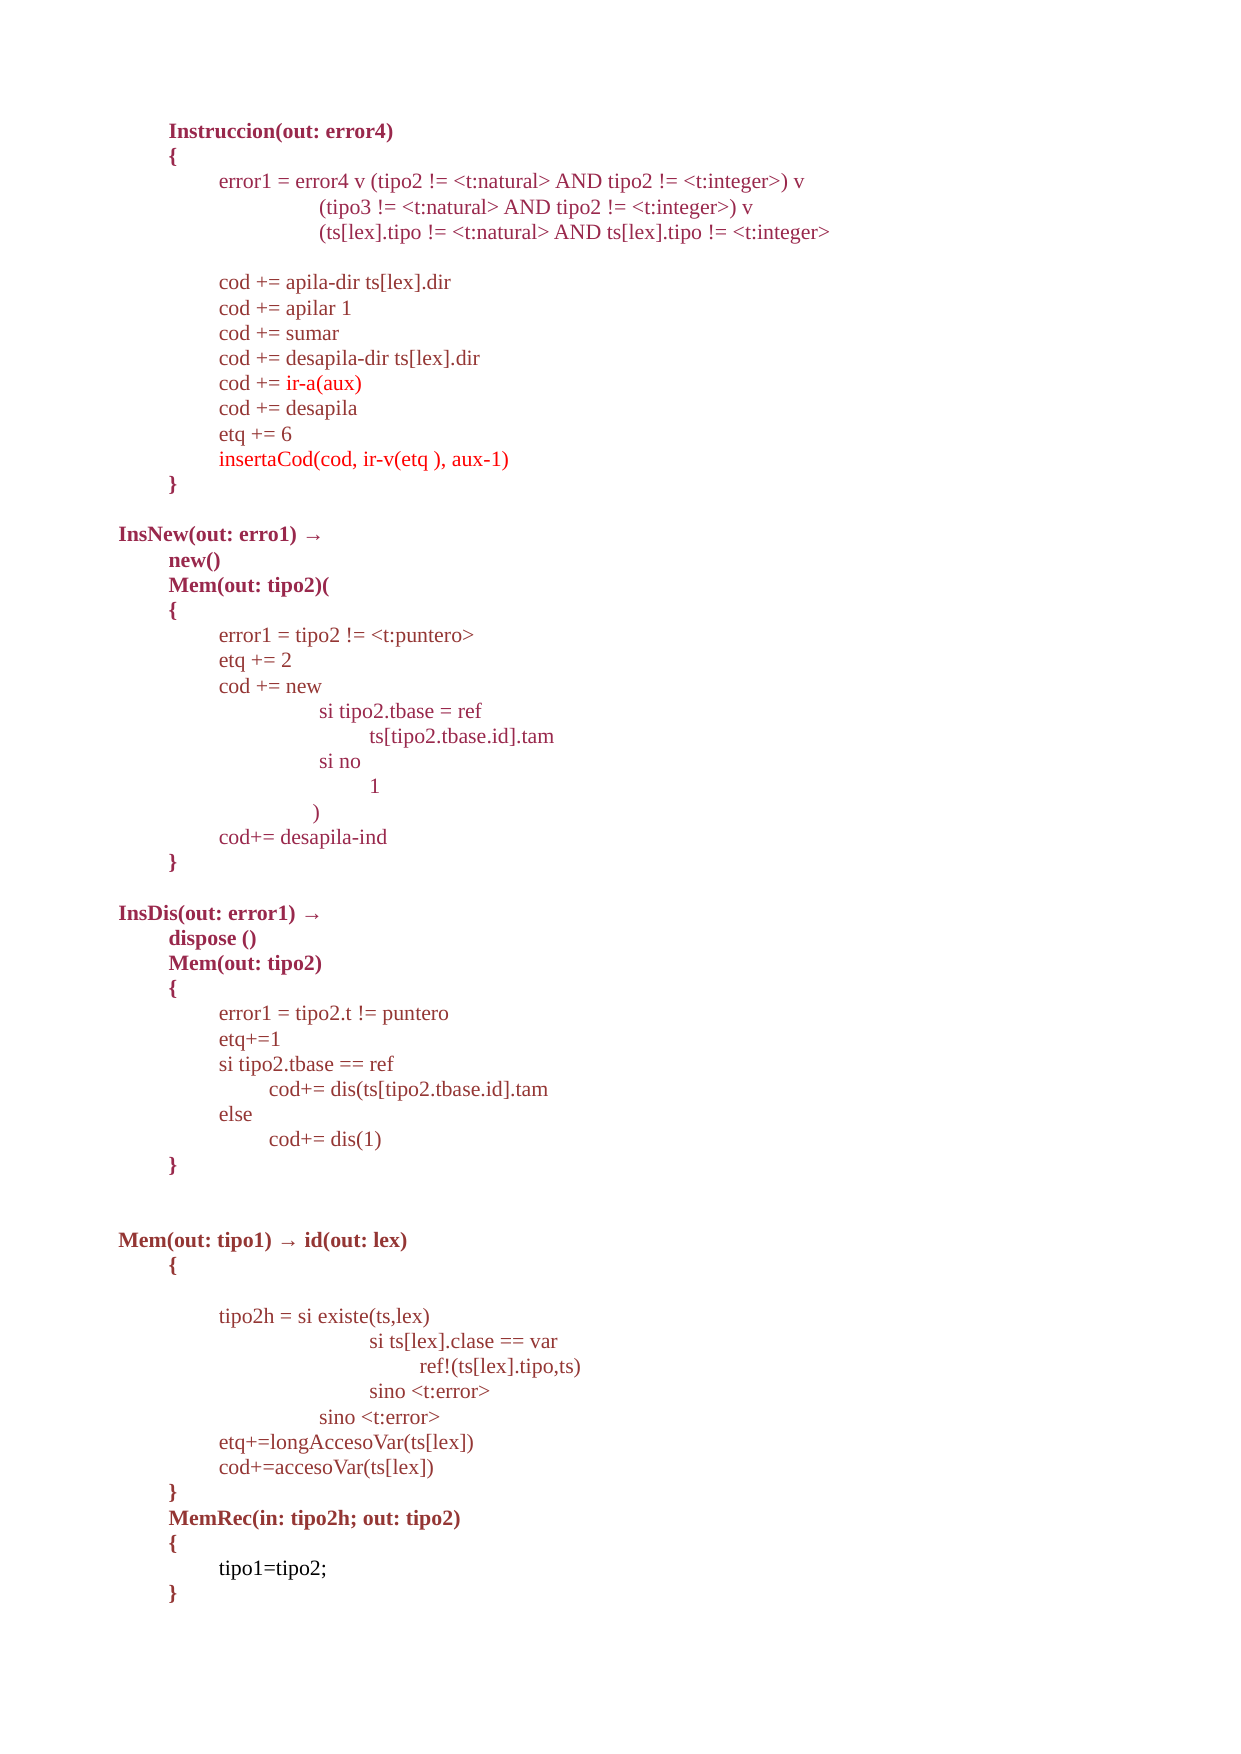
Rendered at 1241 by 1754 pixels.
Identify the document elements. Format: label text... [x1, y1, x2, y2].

text { [168, 597, 1122, 622]
text } [168, 1479, 1122, 1504]
text si ts[lex].clase == var [118, 1328, 1122, 1353]
text cod+= desapila-ind [118, 824, 1122, 849]
text cod+= dis(ts[tipo2.tbase.id].tam [168, 1076, 1122, 1101]
text 1 [168, 773, 1122, 799]
text cod += sumar [168, 320, 1122, 345]
text { [168, 1530, 1122, 1555]
text Instruccion(out: error4) [168, 118, 1122, 143]
text { [168, 975, 1122, 1000]
text dispose () [118, 925, 1122, 950]
text } [168, 471, 1122, 496]
text ref!(ts[lex].tipo,ts) [118, 1353, 1122, 1378]
text etq += 6 [168, 421, 1122, 446]
text cod += desapila-dir ts[lex].dir [168, 345, 1122, 370]
text cod += apila-dir ts[lex].dir [168, 269, 1122, 294]
text ) [168, 799, 1122, 824]
text etq+=longAccesoVar(ts[lex]) [168, 1429, 1122, 1454]
text new() [118, 547, 1122, 572]
text si tipo2.tbase == ref [168, 1051, 1122, 1076]
text cod += new [168, 673, 1122, 698]
text InsDis(out: error1) → [118, 899, 1122, 925]
text } [168, 1152, 1122, 1177]
text insertaCod(cod, ir-v(etq ), aux-1) [168, 446, 1122, 471]
text InsNew(out: erro1) → [118, 521, 1122, 547]
text cod+=accesoVar(ts[lex]) [168, 1454, 1122, 1479]
text si tipo2.tbase = ref [168, 698, 1122, 723]
text Mem(out: tipo2)( [168, 572, 1122, 597]
text si no [168, 748, 1122, 773]
text cod += desapila [168, 395, 1122, 421]
text cod+= dis(1) [168, 1126, 1122, 1152]
text } [168, 849, 1122, 874]
text error1 = tipo2 != <t:puntero> [168, 622, 1122, 647]
text error1 = error4 v (tipo2 != <t:natural> AND tipo2 != <t:integer>) v [168, 168, 1122, 194]
text (ts[lex].tipo != <t:natural> AND ts[lex].tipo != <t:integer> [168, 219, 1122, 244]
text { [168, 143, 1122, 168]
text MemRec(in: tipo2h; out: tipo2) [168, 1504, 1122, 1530]
text sino <t:error> [168, 1404, 1122, 1429]
text tipo2h = si existe(ts,lex) [118, 1303, 1122, 1328]
text tipo1=tipo2; [168, 1555, 1122, 1580]
text else [168, 1101, 1122, 1126]
text sino <t:error> [118, 1378, 1122, 1404]
text cod += ir-a(aux) [168, 370, 1122, 395]
text etq += 2 [168, 647, 1122, 673]
text { [168, 1252, 1122, 1278]
text Mem(out: tipo1) → id(out: lex) [118, 1227, 1122, 1252]
text etq+=1 [168, 1026, 1122, 1051]
text ts[tipo2.tbase.id].tam [168, 723, 1122, 748]
text error1 = tipo2.t != puntero [168, 1000, 1122, 1026]
text } [168, 1580, 1122, 1605]
text cod += apilar 1 [168, 294, 1122, 320]
text Mem(out: tipo2) [168, 950, 1122, 975]
text (tipo3 != <t:natural> AND tipo2 != <t:integer>) v [168, 194, 1122, 219]
